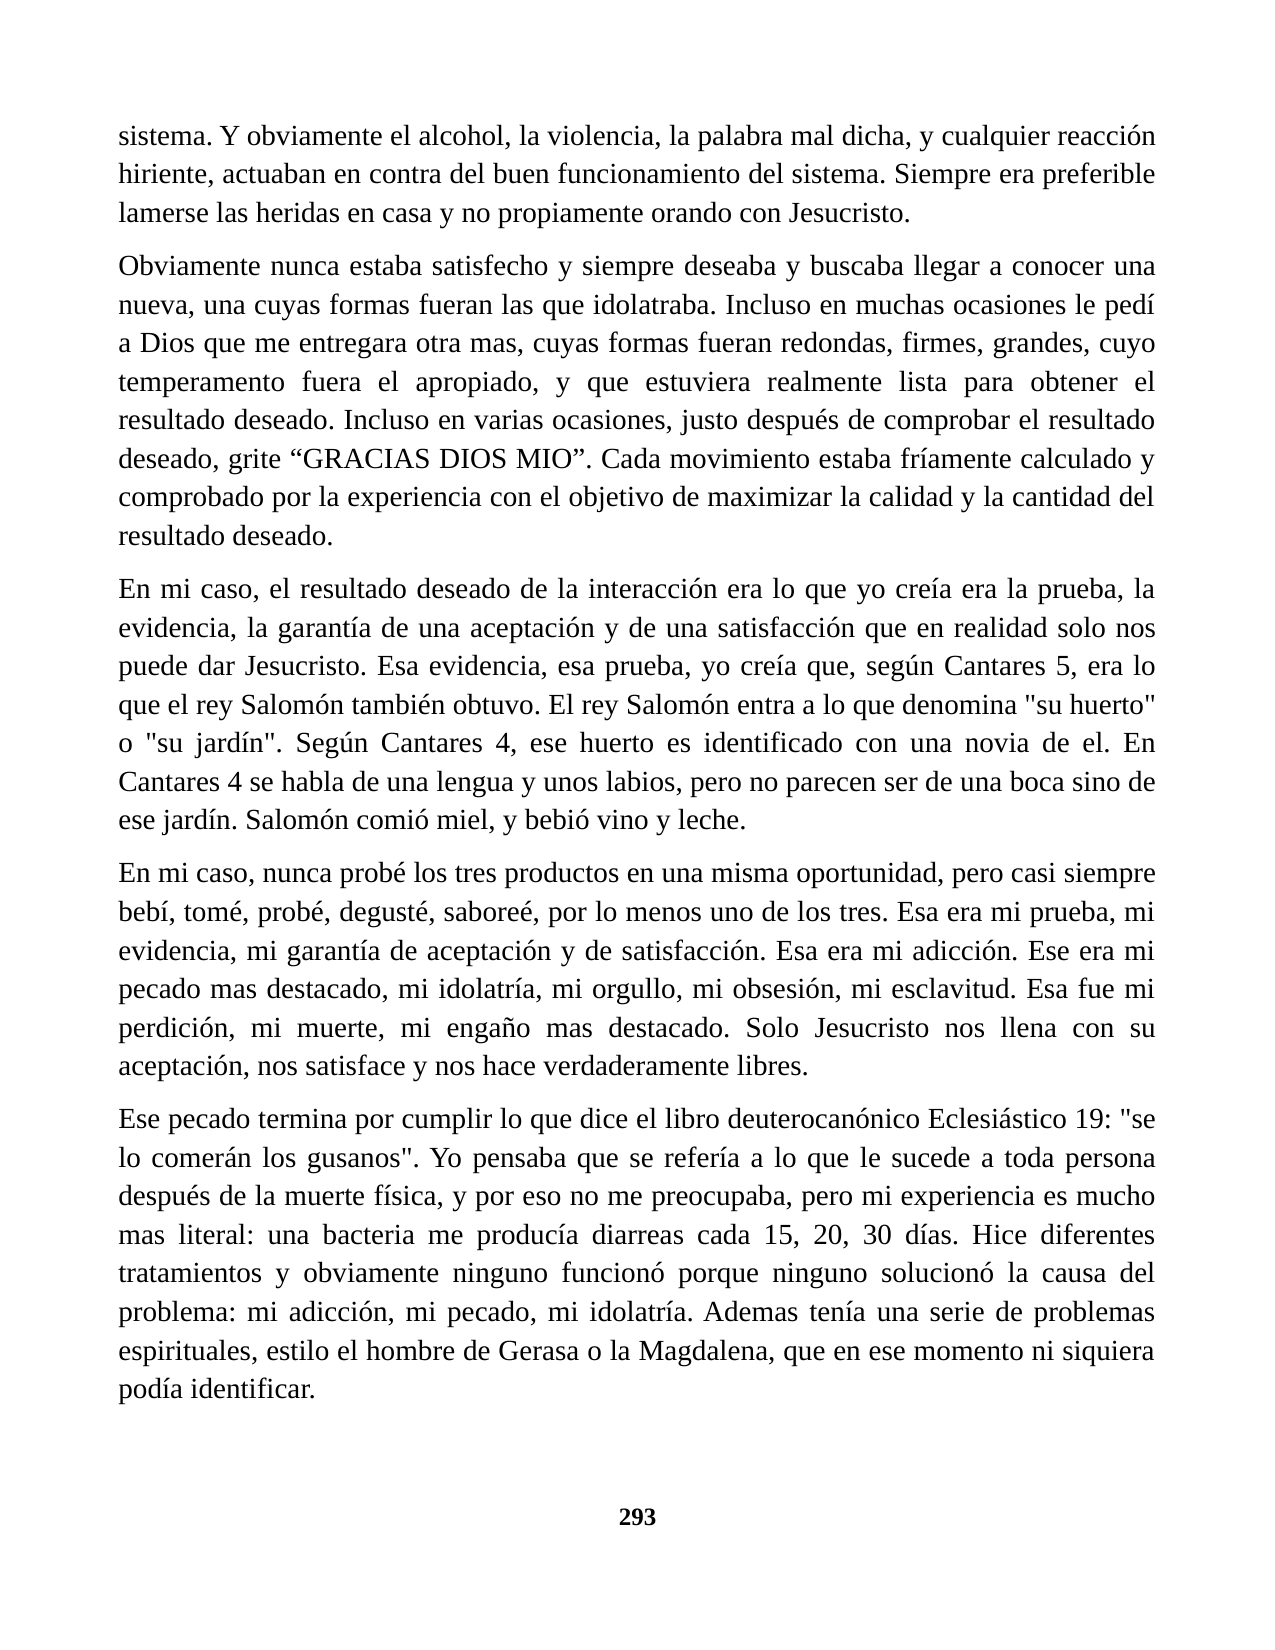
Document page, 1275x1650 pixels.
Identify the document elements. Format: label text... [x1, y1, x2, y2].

text Ese pecado termina por cumplir lo que dice el libro deuterocanónico Eclesiástico 19: "se lo comerán los gusanos". Yo pensaba que se refería a lo que le sucede a toda persona después de la muerte física, y por eso no me preocupaba, pero mi experiencia es mucho mas literal: una bacteria me producía diarreas cada 15, 20, 30 días. Hice diferentes tratamientos y obviamente ninguno funcionó porque ninguno solucionó la causa del problema: mi adicción, mi pecado, mi idolatría. Ademas tenía una serie de problemas espirituales, estilo el hombre de Gerasa o la Magdalena, que en ese momento ni siquiera podía identificar. [118, 1101, 1157, 1405]
text sistema. Y obviamente el alcohol, la violencia, la palabra mal dicha, y cualquier reacción hiriente, actuaban en contra del buen funcionamiento del sistema. Siempre era preferible lamerse las heridas en casa y no propiamente orando con Jesucristo. [118, 118, 1157, 229]
text En mi caso, el resultado deseado de la interacción era lo que yo creía era la prueba, la evidencia, la garantía de una aceptación y de una satisfacción que en realidad solo nos puede dar Jesucristo. Esa evidencia, esa prueba, yo creía que, según Cantares 5, era lo que el rey Salomón también obtuvo. El rey Salomón entra a lo que denomina "su huerto" o "su jardín". Según Cantares 4, ese huerto es identificado con una novia de el. En Cantares 4 se habla de una lengua y unos labios, pero no parecen ser de una boca sino de ese jardín. Salomón comió miel, y bebió vino y leche. [118, 571, 1157, 836]
text En mi caso, nunca probé los tres productos en una misma oportunidad, pero casi siempre bebí, tomé, probé, degusté, saboreé, por lo menos uno de los tres. Esa era mi prueba, mi evidencia, mi garantía de aceptación y de satisfacción. Esa era mi adicción. Ese era mi pecado mas destacado, mi idolatría, mi orgullo, mi obsesión, mi esclavitud. Esa fue mi perdición, mi muerte, mi engaño mas destacado. Solo Jesucristo nos llena con su aceptación, nos satisface y nos hace verdaderamente libres. [118, 856, 1157, 1082]
text Obviamente nunca estaba satisfecho y siempre deseaba y buscaba llegar a conocer una nueva, una cuyas formas fueran las que idolatraba. Incluso en muchas ocasiones le pedí a Dios que me entregara otra mas, cuyas formas fueran redondas, firmes, grandes, cuyo temperamento fuera el apropiado, y que estuviera realmente lista para obtener el resultado deseado. Incluso en varias ocasiones, justo después de comprobar el resultado deseado, grite “GRACIAS DIOS MIO”. Cada movimiento estaba fríamente calculado y comprobado por la experiencia con el objetivo de maximizar la calidad y la cantidad del resultado deseado. [118, 248, 1157, 552]
